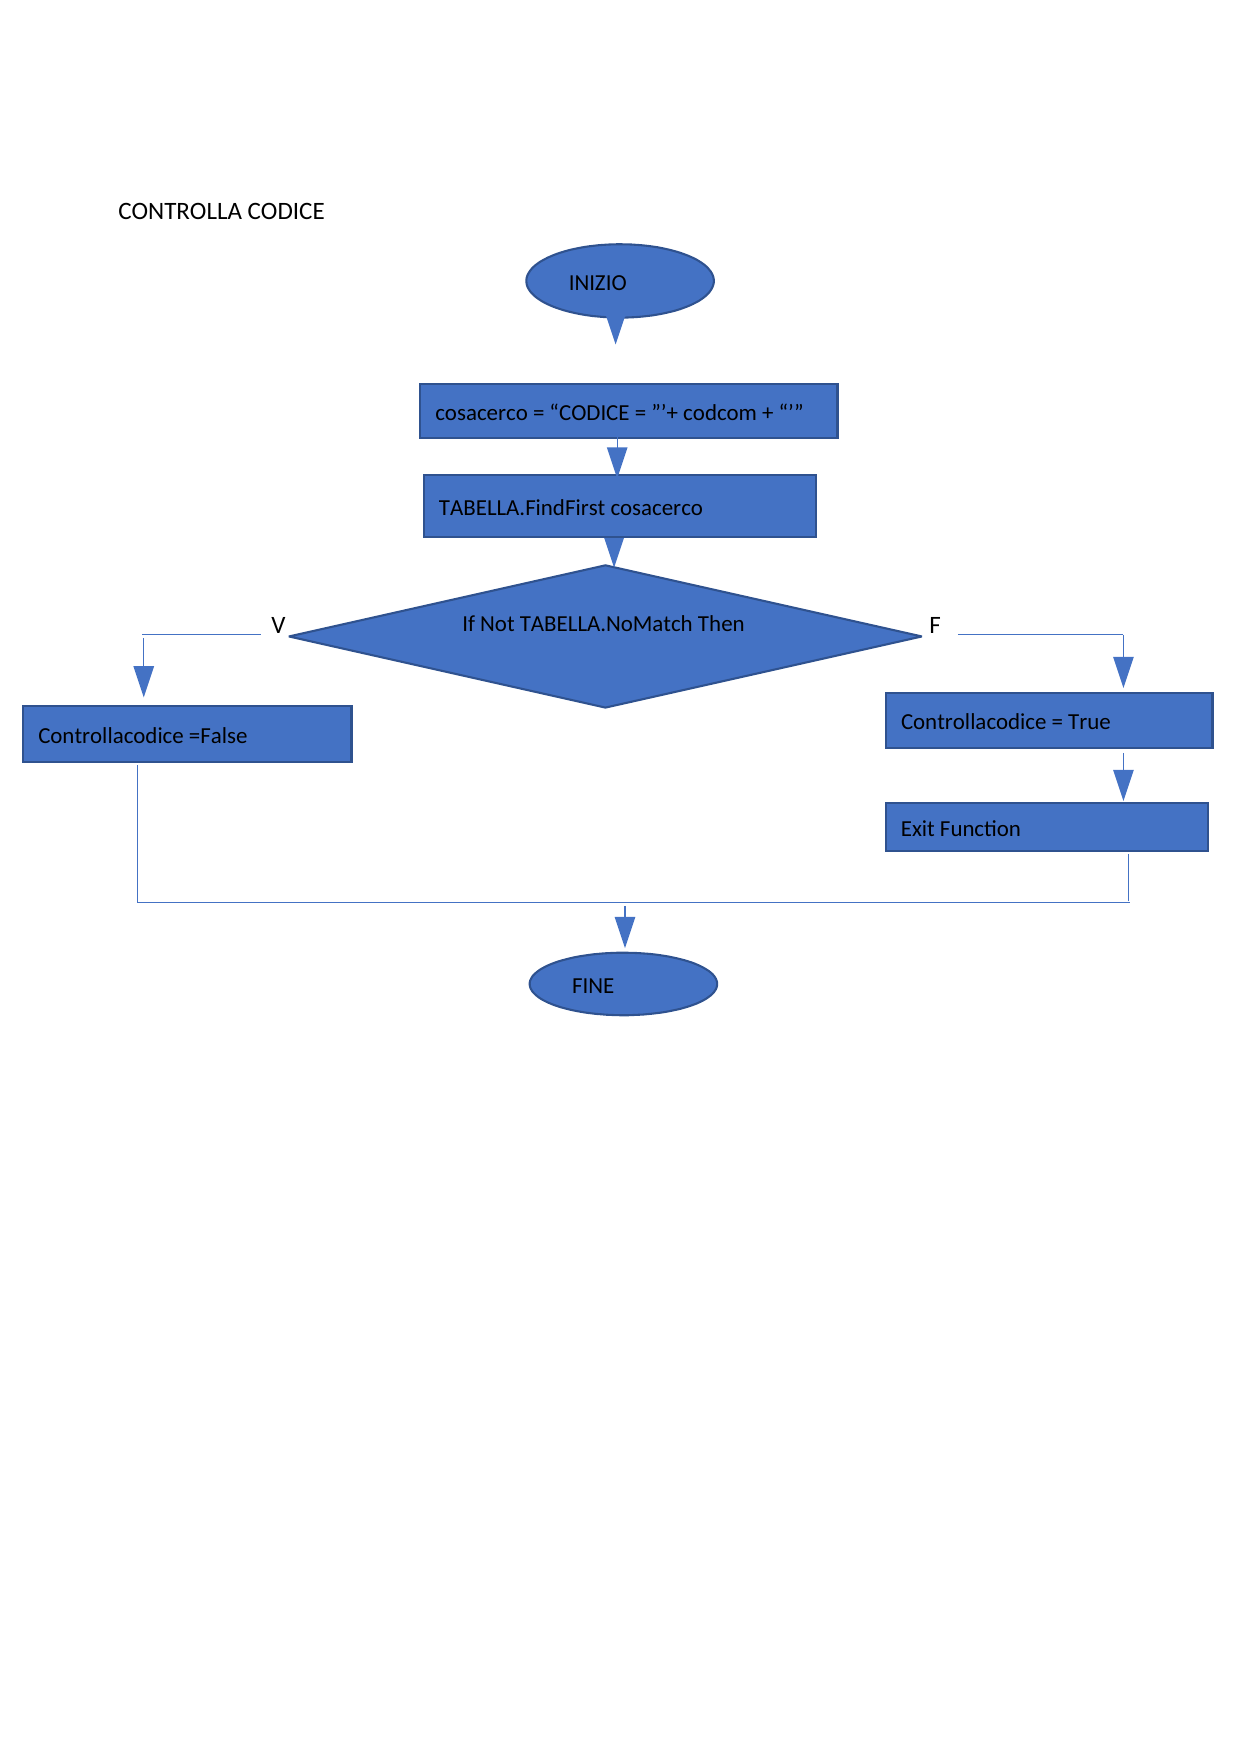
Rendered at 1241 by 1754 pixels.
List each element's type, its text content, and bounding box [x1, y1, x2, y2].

text F [809, 609, 1122, 640]
text CONTROLLA CODICE [118, 195, 1122, 225]
text V [118, 609, 401, 640]
